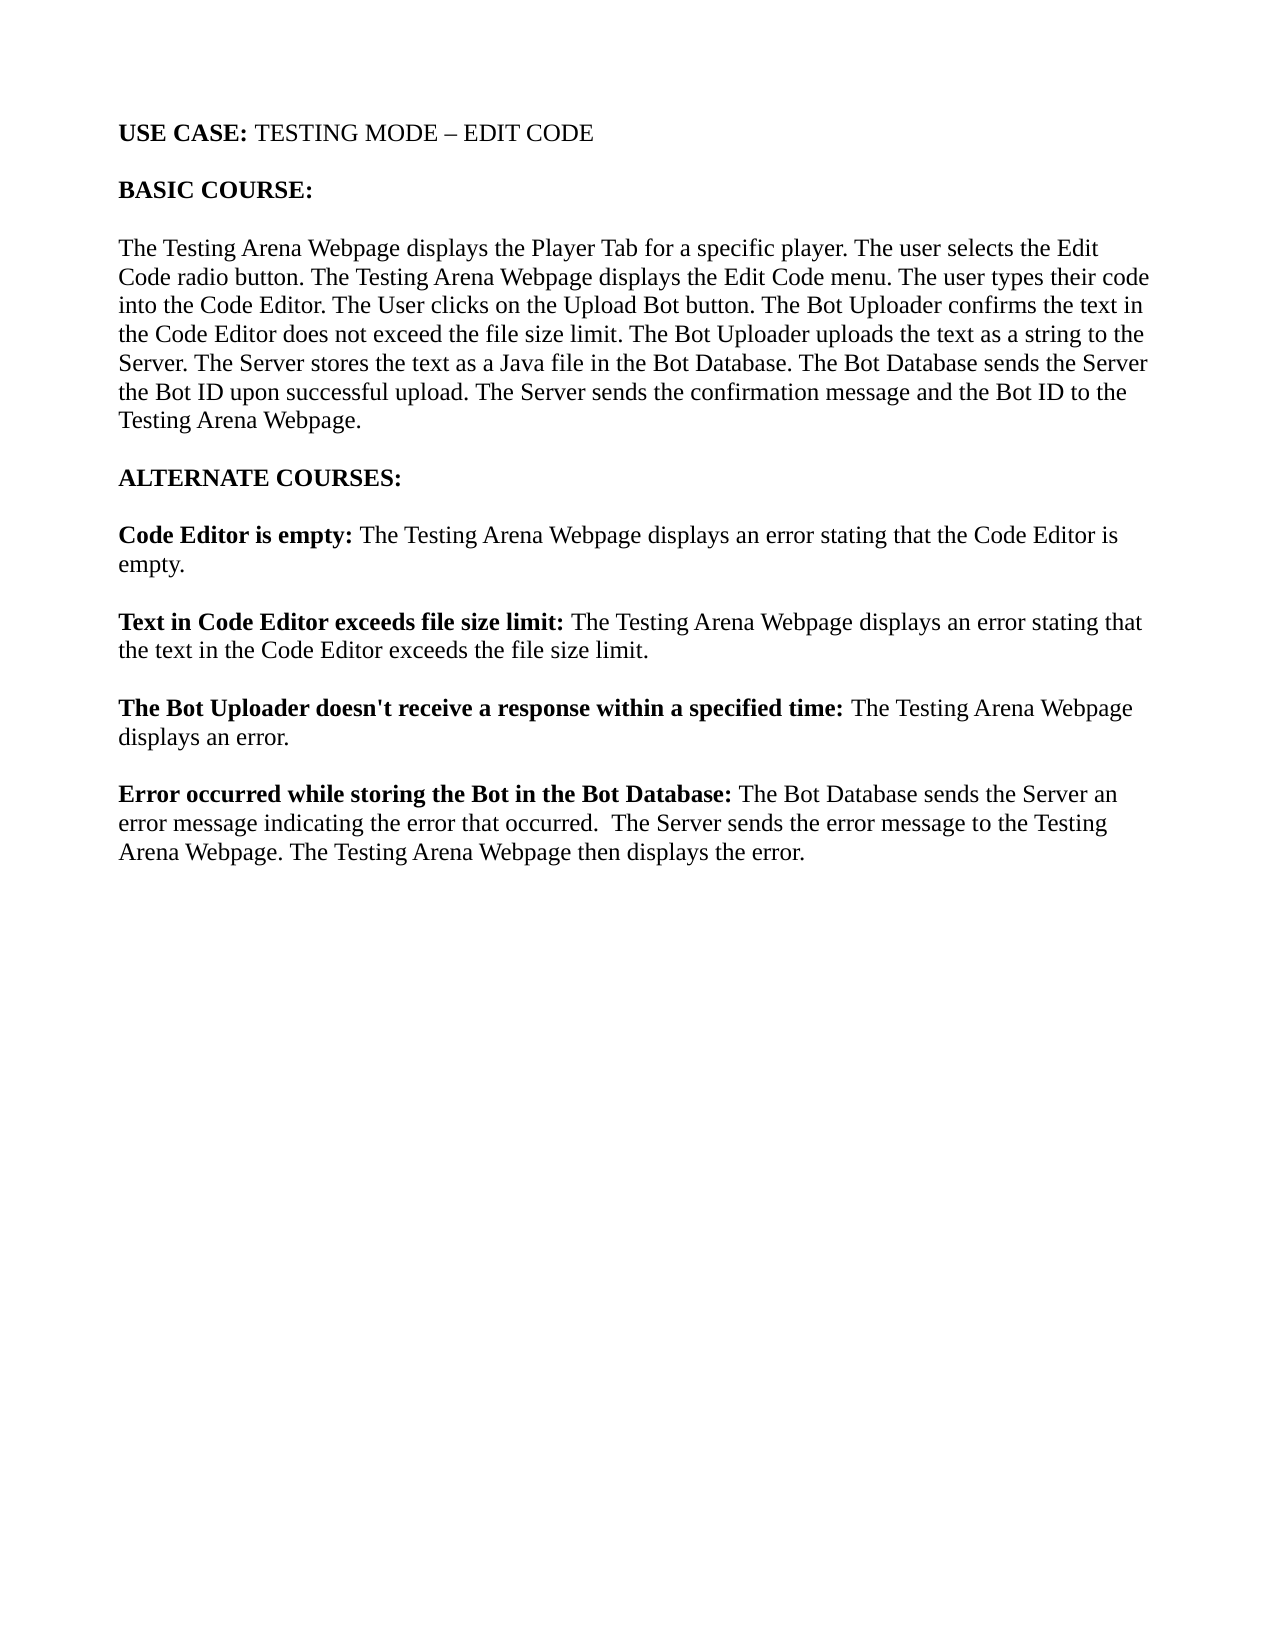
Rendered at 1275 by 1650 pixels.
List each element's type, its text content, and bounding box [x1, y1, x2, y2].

text BASIC COURSE: [118, 176, 1157, 204]
text Code Editor is empty: The Testing Arena Webpage displays an error stating that the Code Editor is empty. [118, 521, 1157, 578]
text ALTERNATE COURSES: [118, 463, 1157, 492]
text The Bot Uploader doesn't receive a response within a specified time: The Testing Arena Webpage displays an error. [118, 693, 1157, 751]
text USE CASE: TESTING MODE – EDIT CODE [118, 118, 1157, 147]
text Text in Code Editor exceeds file size limit: The Testing Arena Webpage displays an error stating that the text in the Code Editor exceeds the file size limit. [118, 607, 1157, 664]
text The Testing Arena Webpage displays the Player Tab for a specific player. The user selects the Edit Code radio button. The Testing Arena Webpage displays the Edit Code menu. The user types their code into the Code Editor. The User clicks on the Upload Bot button. The Bot Uploader confirms the text in the Code Editor does not exceed the file size limit. The Bot Uploader uploads the text as a string to the Server. The Server stores the text as a Java file in the Bot Database. The Bot Database sends the Server the Bot ID upon successful upload. The Server sends the confirmation message and the Bot ID to the Testing Arena Webpage. [118, 233, 1157, 434]
text Error occurred while storing the Bot in the Bot Database: The Bot Database sends the Server an error message indicating the error that occurred. The Server sends the error message to the Testing Arena Webpage. The Testing Arena Webpage then displays the error. [118, 779, 1157, 866]
